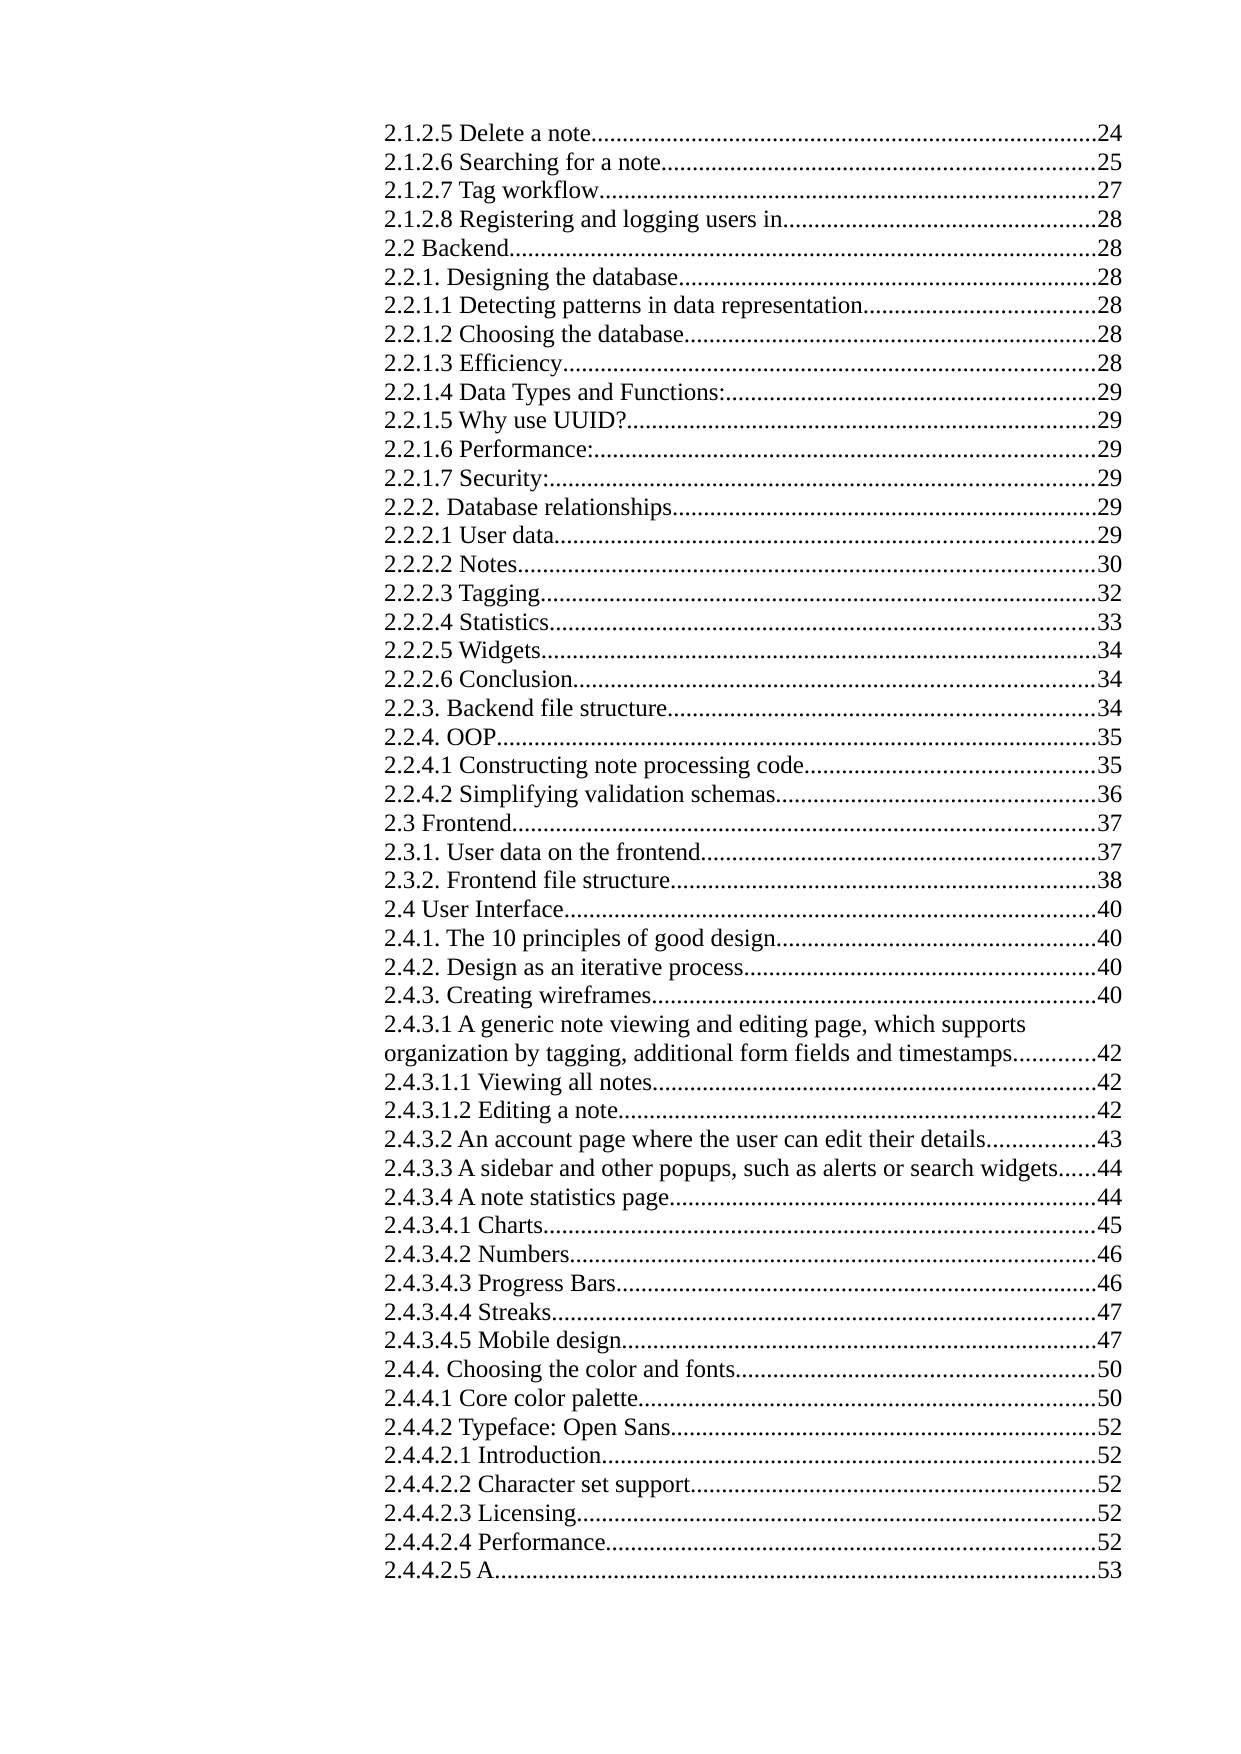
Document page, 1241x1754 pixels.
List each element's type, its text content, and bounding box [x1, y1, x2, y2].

text 2.4.4.1 Core color palette 50 [384, 1383, 1122, 1412]
text 2.4.3. Creating wireframes 40 [384, 981, 1122, 1009]
text 2.2.4.2 Simplifying validation schemas 36 [384, 779, 1122, 808]
text 2.4.3.4 A note statistics page 44 [384, 1182, 1122, 1211]
text 2.4.4. Choosing the color and fonts 50 [384, 1354, 1122, 1383]
text 2.1.2.6 Searching for a note 25 [384, 147, 1122, 176]
text 2.2.1.1 Detecting patterns in data representation 28 [384, 291, 1122, 319]
text 2.3.1. User data on the frontend 37 [384, 837, 1122, 866]
text 2.4.4.2.3 Licensing 52 [384, 1498, 1122, 1527]
text 2.2.2.3 Tagging 32 [384, 578, 1122, 607]
text 2.3 Frontend 37 [384, 808, 1122, 837]
text 2.2.1.7 Security: 29 [384, 463, 1122, 492]
text 2.2.2.2 Notes 30 [384, 549, 1122, 578]
text 2.2.2. Database relationships 29 [384, 492, 1122, 521]
text 2.3.2. Frontend file structure 38 [384, 866, 1122, 894]
text 2.4.3.2 An account page where the user can edit their details 43 [384, 1124, 1122, 1153]
text 2.2.4.1 Constructing note processing code 35 [384, 751, 1122, 779]
text 2.2.2.6 Conclusion 34 [384, 664, 1122, 693]
text 2.2.1.4 Data Types and Functions: 29 [384, 377, 1122, 406]
text 2.2.2.1 User data 29 [384, 521, 1122, 549]
text 2.4.3.1.2 Editing a note 42 [384, 1096, 1122, 1124]
text 2.4.1. The 10 principles of good design 40 [384, 923, 1122, 952]
text 2.4.2. Design as an iterative process 40 [384, 952, 1122, 981]
text 2.4.4.2 Typeface: Open Sans 52 [384, 1412, 1122, 1441]
text 2.4.3.4.3 Progress Bars 46 [384, 1268, 1122, 1297]
text 2.4.4.2.4 Performance 52 [384, 1527, 1122, 1556]
text 2.2.1.2 Choosing the database 28 [384, 319, 1122, 348]
text 2.2.2.5 Widgets 34 [384, 636, 1122, 664]
text 2.1.2.8 Registering and logging users in 28 [384, 204, 1122, 233]
text 2.2.1. Designing the database 28 [384, 262, 1122, 291]
text 2.4.4.2.5 A 53 [384, 1556, 1122, 1584]
text 2.4.3.4.5 Mobile design 47 [384, 1326, 1122, 1354]
text 2.4.4.2.1 Introduction 52 [384, 1441, 1122, 1469]
text 2.4.4.2.2 Character set support 52 [384, 1469, 1122, 1498]
text 2.2 Backend 28 [384, 233, 1122, 262]
text 2.4.3.4.2 Numbers 46 [384, 1239, 1122, 1268]
text 2.4.3.4.4 Streaks 47 [384, 1297, 1122, 1326]
text 2.2.1.3 Efficiency 28 [384, 348, 1122, 377]
text 2.1.2.7 Tag workflow 27 [384, 176, 1122, 204]
text 2.4.3.1.1 Viewing all notes 42 [384, 1067, 1122, 1096]
text 2.2.2.4 Statistics 33 [384, 607, 1122, 636]
text 2.2.1.5 Why use UUID? 29 [384, 406, 1122, 434]
text 2.2.3. Backend file structure 34 [384, 693, 1122, 722]
text 2.4.3.1 A generic note viewing and editing page, which supports organization by tagging, additional form fields and timestamps. 42 [384, 1009, 1122, 1067]
text 2.4 User Interface 40 [384, 894, 1122, 923]
text 2.2.4. OOP 35 [384, 722, 1122, 751]
text 2.4.3.3 A sidebar and other popups, such as alerts or search widgets 44 [384, 1153, 1122, 1182]
text 2.2.1.6 Performance: 29 [384, 434, 1122, 463]
text 2.4.3.4.1 Charts 45 [384, 1211, 1122, 1239]
text 2.1.2.5 Delete a note 24 [384, 118, 1122, 147]
